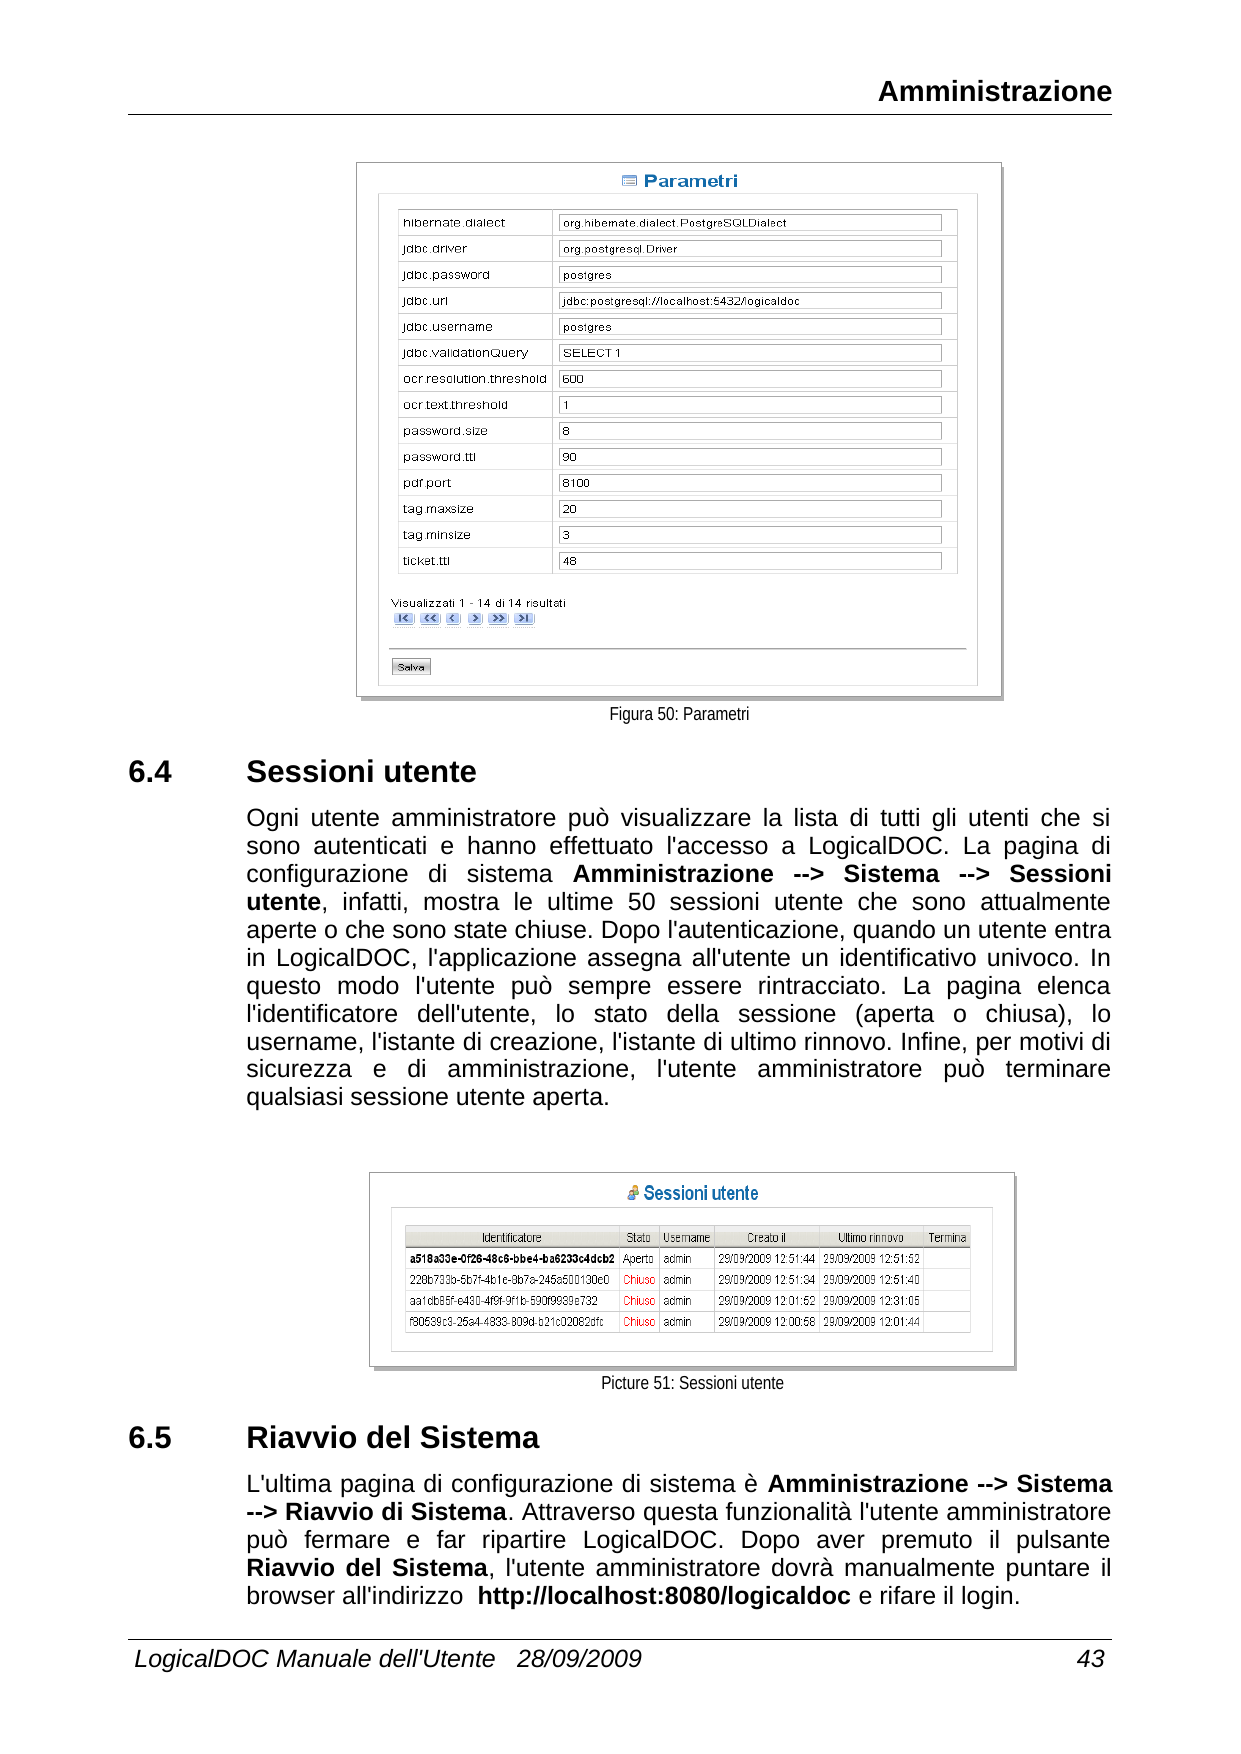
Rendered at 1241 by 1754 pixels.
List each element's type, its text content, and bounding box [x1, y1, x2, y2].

subtitle Riavvio del Sistema [128, 1149, 1112, 1455]
subtitle Sessioni utente [128, 150, 1112, 789]
text Picture 51: Sessioni utente [369, 1367, 1016, 1393]
list Figura 50: Parametri [356, 697, 1003, 724]
text L'ultima pagina di configurazione di sistema è Amministrazione --> Sistema --> Riavvio di Sistema. Attraverso questa funzionalità l'utente amministratore può fermare e far ripartire LogicalDOC. Dopo aver premuto il pulsante Riavvio del Sistema, l'utente amministratore dovrà manualmente puntare il browser all'indirizzo http://localhost:8080/logicaldoc e rifare il login. [246, 1470, 1112, 1610]
text Ogni utente amministratore può visualizzare la lista di tutti gli utenti che si sono autenticati e hanno effettuato l'accesso a LogicalDOC. La pagina di configurazione di sistema Amministrazione --> Sistema --> Sessioni utente, infatti, mostra le ultime 50 sessioni utente che sono attualmente aperte o che sono state chiuse. Dopo l'autenticazione, quando un utente entra in LogicalDOC, l'applicazione assegna all'utente un identificativo univoco. In questo modo l'utente può sempre essere rintracciato. La pagina elenca l'identificatore dell'utente, lo stato della sessione (aperta o chiusa), lo username, l'istante di creazione, l'istante di ultimo rinnovo. Infine, per motivi di sicurezza e di amministrazione, l'utente amministratore può terminare qualsiasi sessione utente aperta. [246, 804, 1112, 1111]
